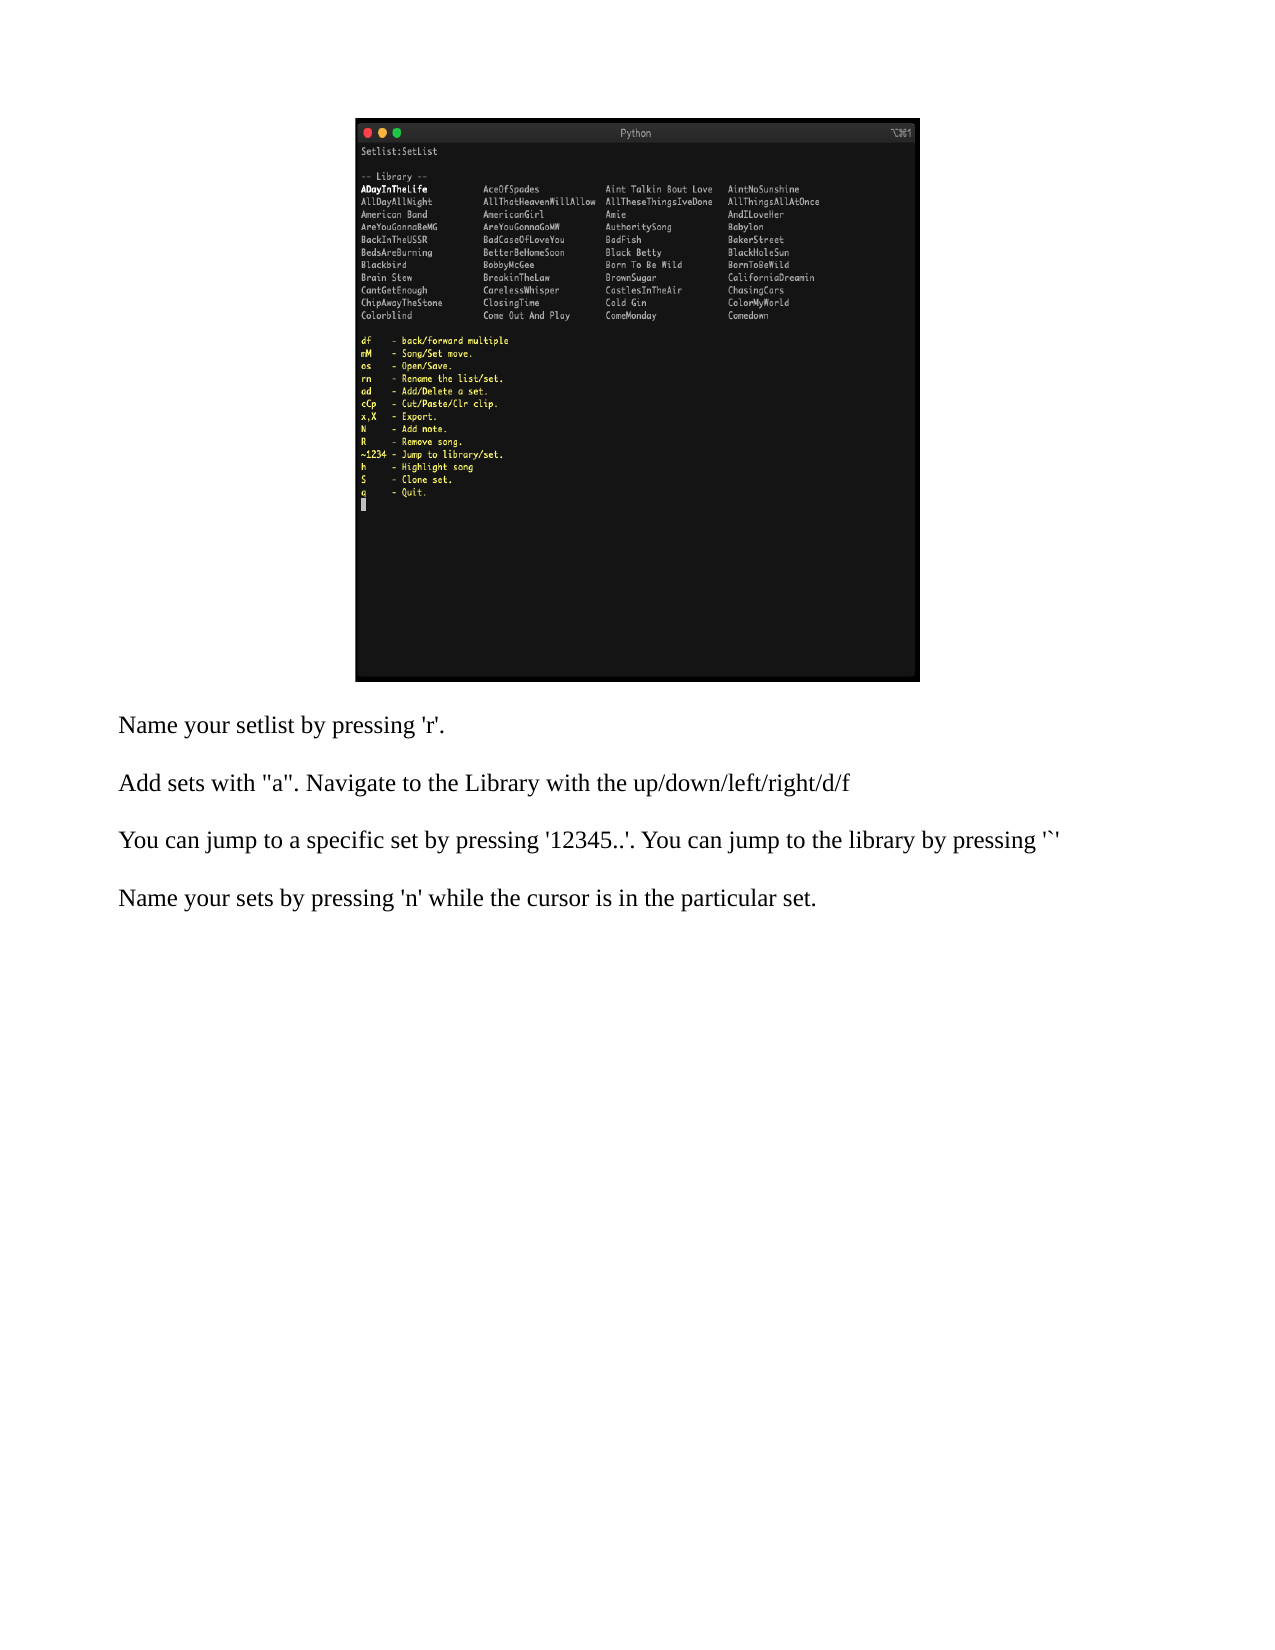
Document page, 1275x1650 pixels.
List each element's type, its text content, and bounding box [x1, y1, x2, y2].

text You can jump to a specific set by pressing '12345..'. You can jump to the library by pressing '`' [118, 826, 1157, 854]
text Name your sets by pressing 'n' while the cursor is in the particular set. [118, 883, 1157, 912]
text Add sets with "a". Navigate to the Library with the up/down/left/right/d/f [118, 768, 1157, 797]
picture [355, 118, 920, 682]
text Name your setlist by pressing 'r'. [118, 711, 1157, 739]
